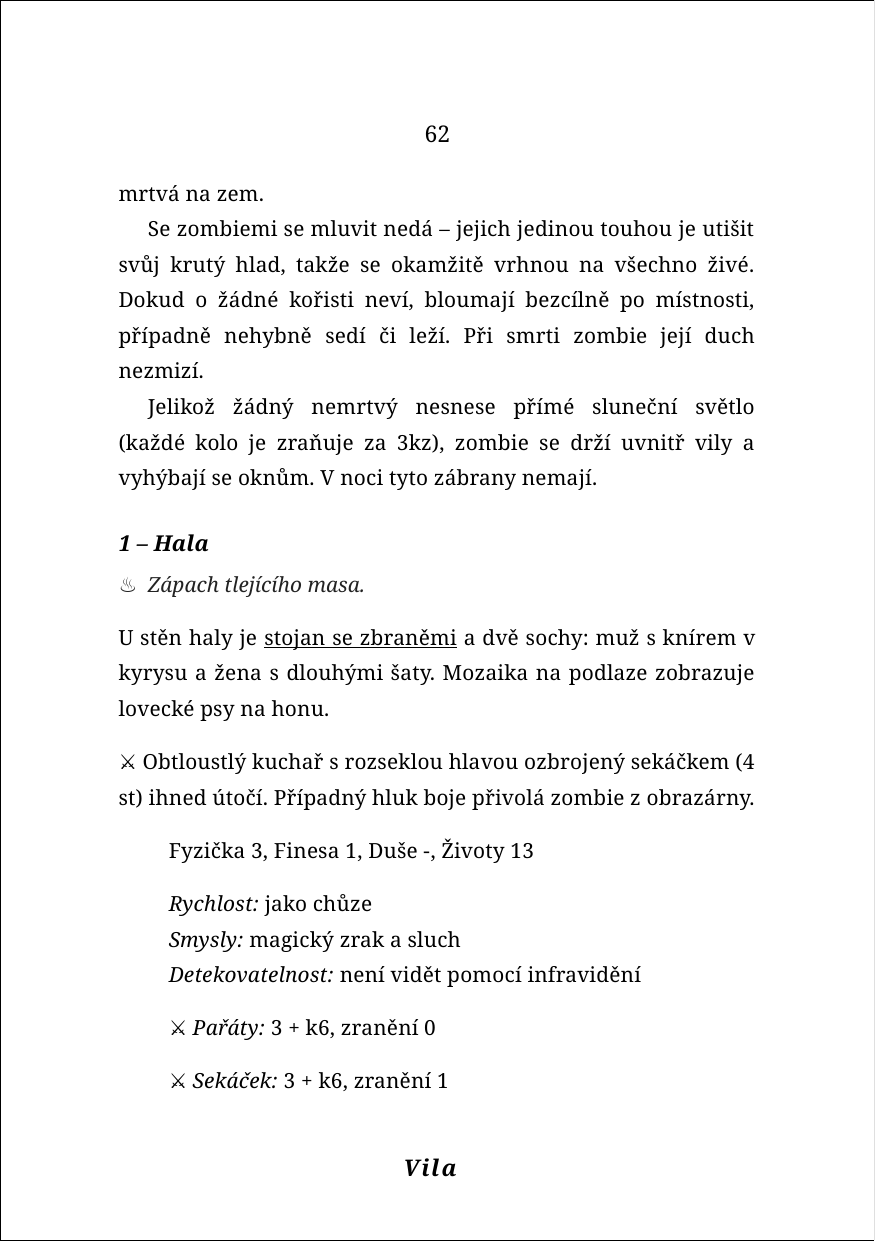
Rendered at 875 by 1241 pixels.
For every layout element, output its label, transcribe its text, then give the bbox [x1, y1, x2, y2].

text Smysly: magický zrak a sluch [168, 925, 756, 953]
subtitle 1 – Hala [118, 528, 756, 558]
text ♨ Zápach tlejícího masa. [118, 570, 756, 598]
text Detekovatelnost: není vidět pomocí infravidění [168, 960, 756, 989]
text ⚔ Pařáty: 3 + k6, zranění 0 [168, 1013, 756, 1042]
text ⚔ Sekáček: 3 + k6, zranění 1 [168, 1067, 756, 1095]
text mrtvá na zem. Se zombiemi se mluvit nedá – jejich jedinou touhou je utišit svůj krutý hlad, takže se okamžitě vrhnou na všechno živé. Dokud o žádné kořisti neví, bloumají bezcílně po místnosti, případně nehybně sedí či leží. Při smrti zombie její duch nezmizí. Jelikož žádný nemrtvý nesnese přímé sluneční světlo (každé kolo je zraňuje za 3kz), zombie se drží uvnitř vily a vyhýbají se oknům. V noci tyto zábrany nemají. [118, 179, 756, 492]
text Fyzička 3, Finesa 1, Duše -, Životy 13 [168, 836, 756, 864]
text U stěn haly je stojan se zbraněmi a dvě sochy: muž s knírem v kyrysu a žena s dlouhými šaty. Mozaika na podlaze zobrazuje lovecké psy na honu. [118, 623, 756, 722]
text ⚔ Obtloustlý kuchař s rozseklou hlavou ozbrojený sekáčkem (4 st) ihned útočí. Případný hluk boje přivolá zombie z obrazárny. [118, 747, 756, 811]
text Rychlost: jako chůze [168, 889, 756, 918]
